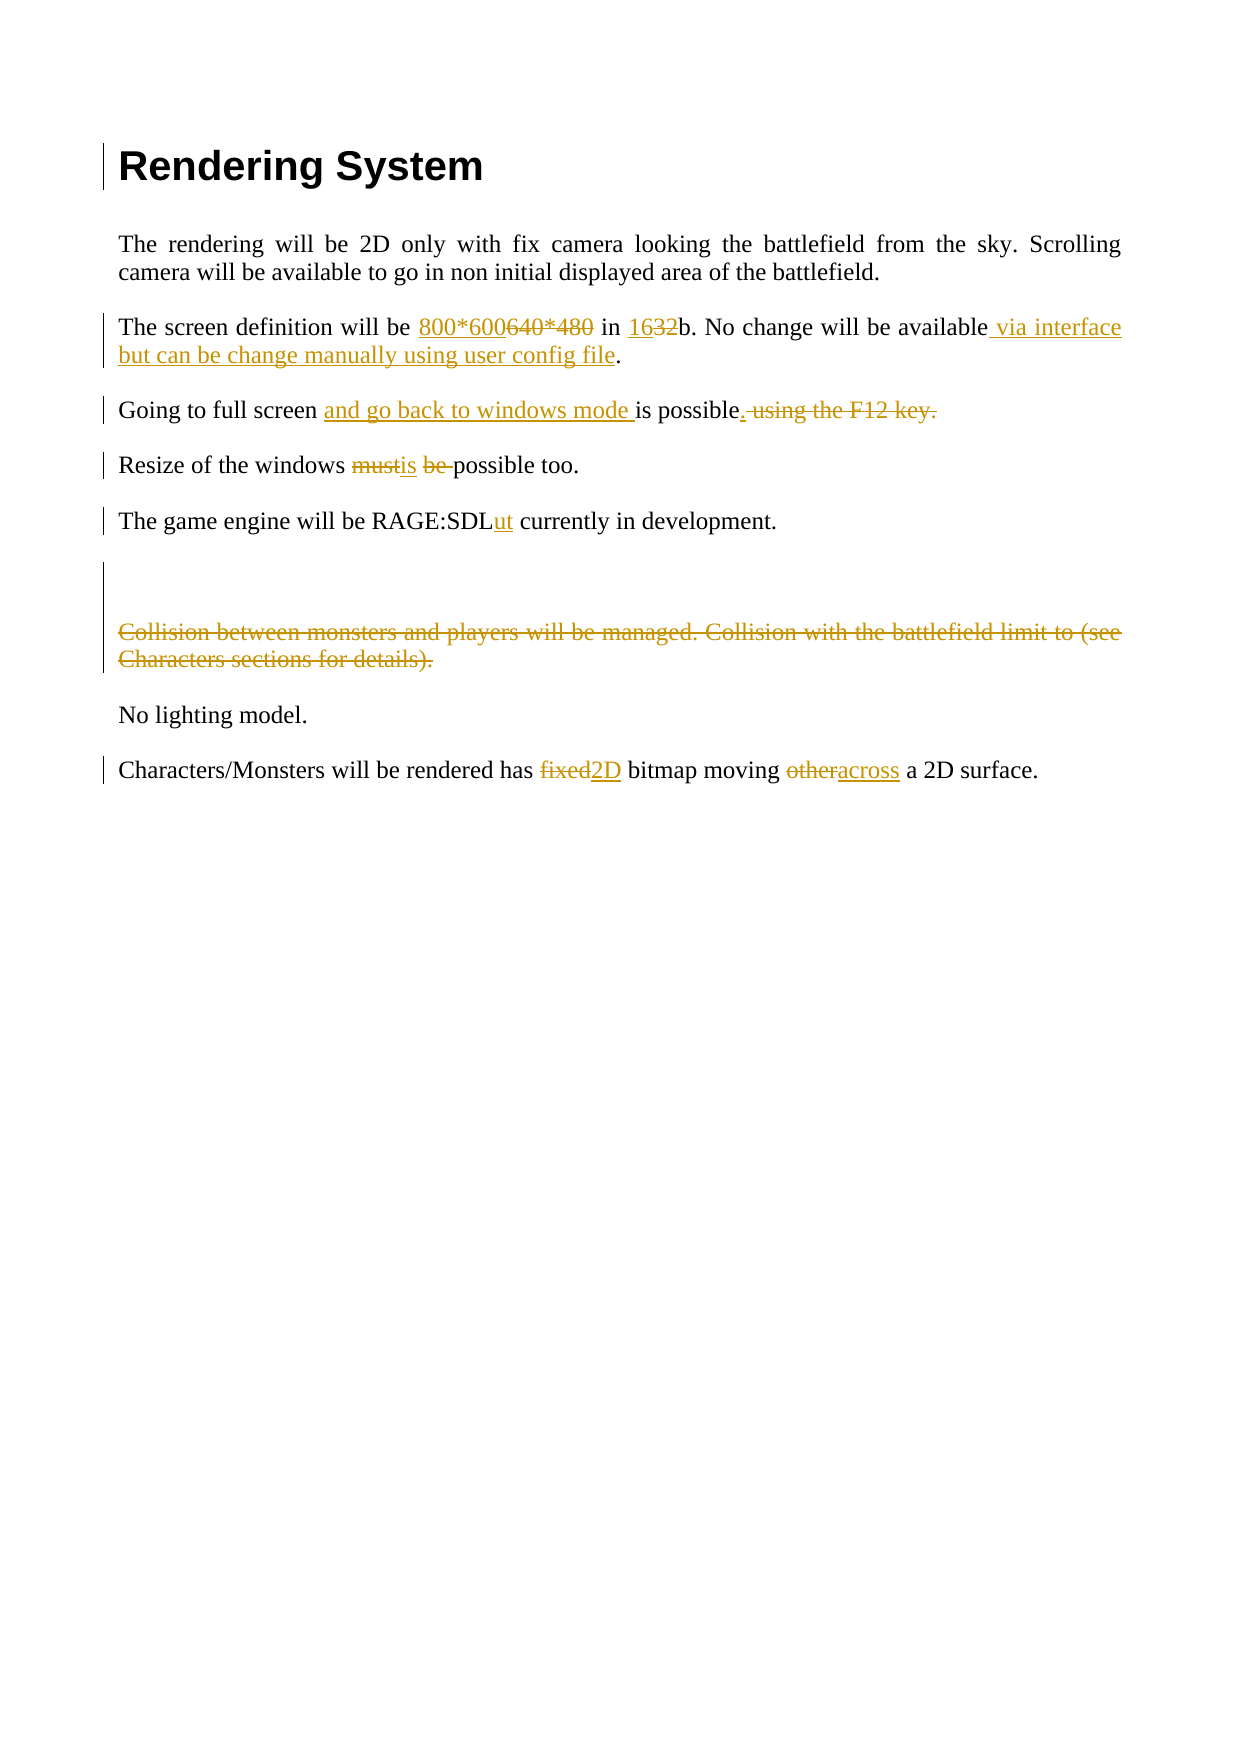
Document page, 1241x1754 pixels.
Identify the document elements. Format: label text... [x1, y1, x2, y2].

text Characters/Monsters will be rendered has 2D bitmap moving across a 2D surface. [118, 756, 1122, 784]
text The screen definition will be 800*600 in 16b. No change will be available via interface but can be change manually using user config file. [118, 313, 1122, 368]
text No lighting model. [118, 701, 1122, 729]
text Going to full screen and go back to windows mode is possible. [118, 396, 1122, 424]
text The game engine will be RAGE:SDLut currently in development. [118, 507, 1122, 535]
subtitle Rendering System [118, 143, 1122, 190]
text Resize of the windows is possible too. [118, 452, 1122, 479]
text The rendering will be 2D only with fix camera looking the battlefield from the sky. Scrolling camera will be available to go in non initial displayed area of the battlefield. [118, 230, 1122, 285]
